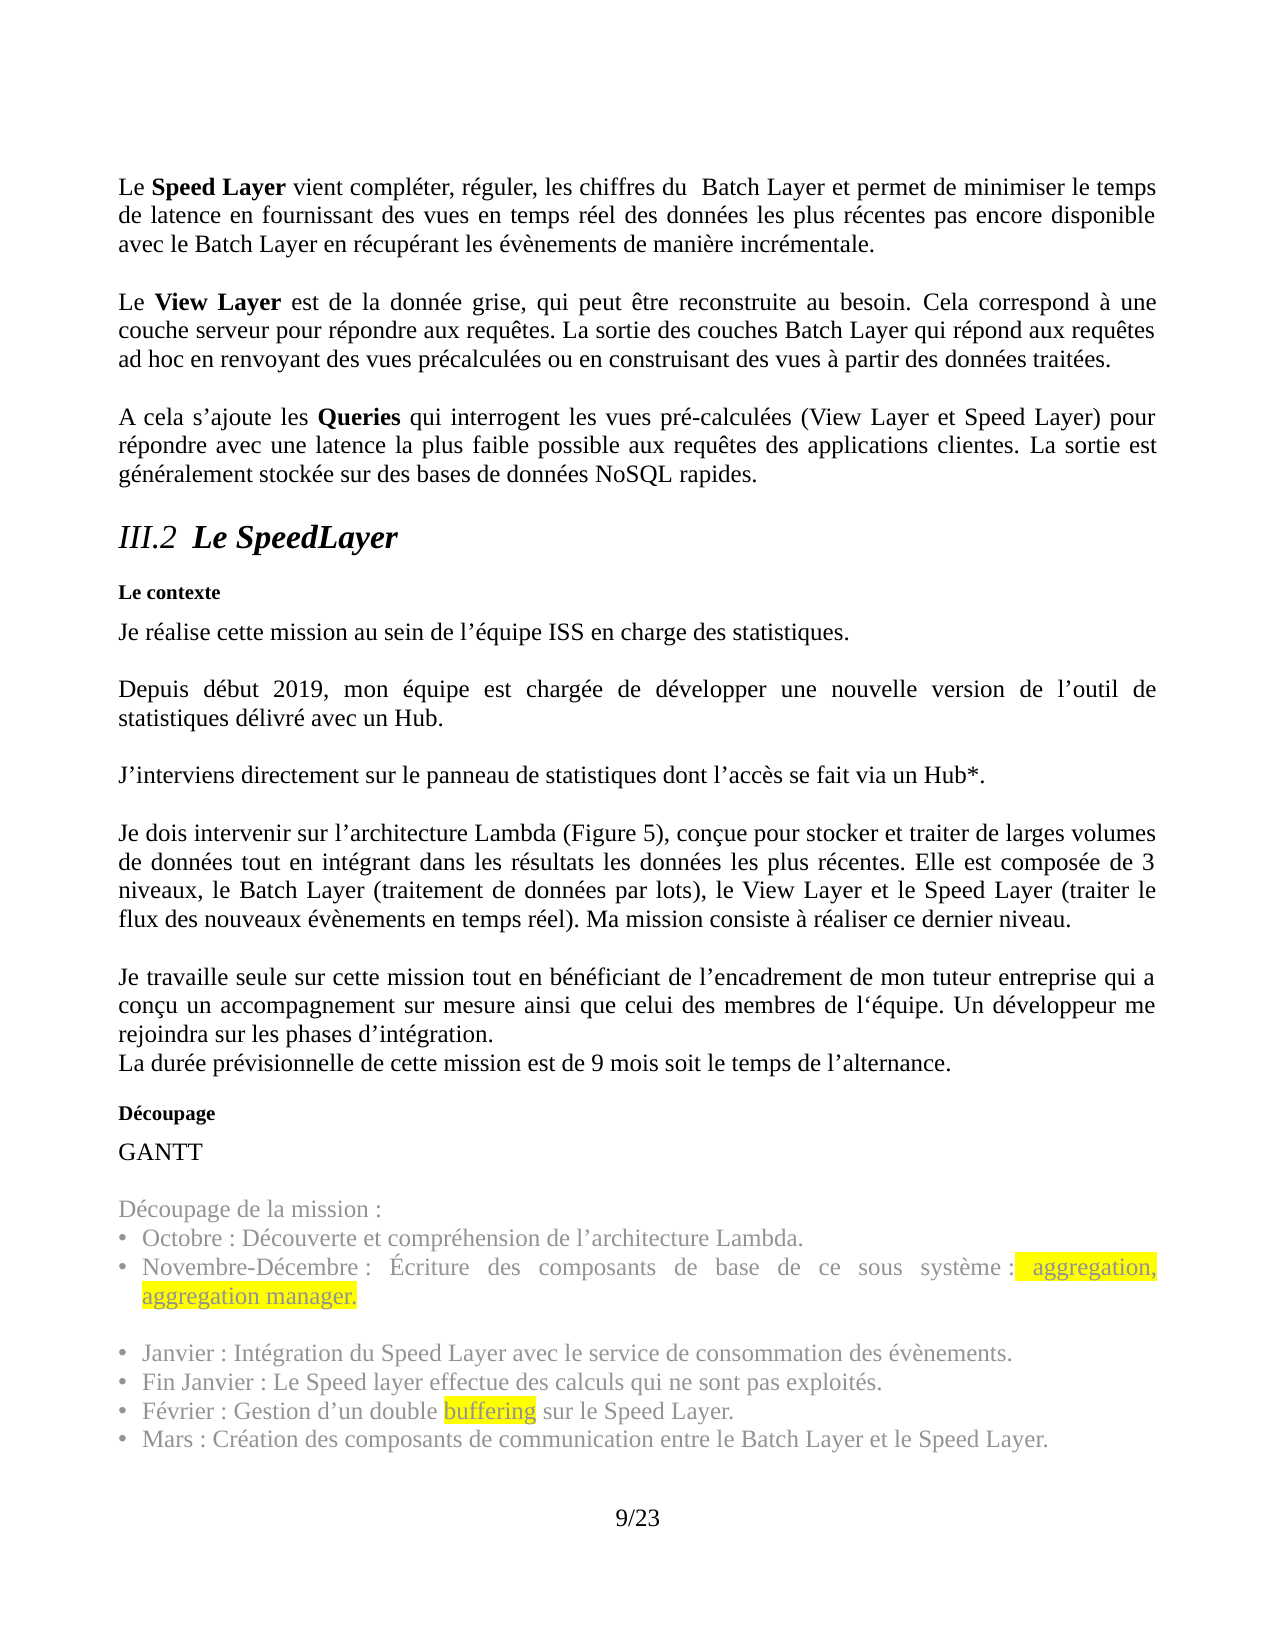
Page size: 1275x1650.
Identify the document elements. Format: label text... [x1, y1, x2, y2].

text La durée prévisionnelle de cette mission est de 9 mois soit le temps de l’alternance. [118, 1048, 1157, 1077]
list Octobre : Découverte et compréhension de l’architecture Lambda. [118, 1223, 1157, 1252]
list Janvier : Intégration du Speed Layer avec le service de consommation des évènements. [118, 1338, 1157, 1367]
list Fin Janvier : Le Speed layer effectue des calculs qui ne sont pas exploités. [118, 1367, 1157, 1396]
text Je travaille seule sur cette mission tout en bénéficiant de l’encadrement de mon tuteur entreprise qui a conçu un accompagnement sur mesure ainsi que celui des membres de l‘équipe. Un développeur me rejoindra sur les phases d’intégration. [118, 962, 1157, 1048]
list Mars : Création des composants de communication entre le Batch Layer et le Speed Layer. [118, 1424, 1157, 1453]
text Le Speed Layer vient compléter, réguler, les chiffres du Batch Layer et permet de minimiser le temps de latence en fournissant des vues en temps réel des données les plus récentes pas encore disponible avec le Batch Layer en récupérant les évènements de manière incrémentale. [118, 172, 1157, 258]
subtitle Le contexte [118, 580, 1157, 604]
text GANTT [118, 1137, 1157, 1166]
text Le View Layer est de la donnée grise, qui peut être reconstruite au besoin. Cela correspond à une couche serveur pour répondre aux requêtes. La sortie des couches Batch Layer qui répond aux requêtes ad hoc en renvoyant des vues précalculées ou en construisant des vues à partir des données traitées. [118, 287, 1157, 373]
text J’interviens directement sur le panneau de statistiques dont l’accès se fait via un Hub*. [118, 760, 1157, 789]
list Février : Gestion d’un double buffering sur le Speed Layer. [118, 1396, 1157, 1424]
list Novembre-Décembre : Écriture des composants de base de ce sous système : aggregation, aggregation manager. [118, 1252, 1157, 1309]
text Je dois intervenir sur l’architecture Lambda (Figure 5), conçue pour stocker et traiter de larges volumes de données tout en intégrant dans les résultats les données les plus récentes. Elle est composée de 3 niveaux, le Batch Layer (traitement de données par lots), le View Layer et le Speed Layer (traiter le flux des nouveaux évènements en temps réel). Ma mission consiste à réaliser ce dernier niveau. [118, 818, 1157, 933]
text A cela s’ajoute les Queries qui interrogent les vues pré-calculées (View Layer et Speed Layer) pour répondre avec une latence la plus faible possible aux requêtes des applications clientes. La sortie est généralement stockée sur des bases de données NoSQL rapides. [118, 402, 1157, 488]
text Je réalise cette mission au sein de l’équipe ISS en charge des statistiques. [118, 617, 1157, 645]
subtitle Le SpeedLayer [118, 517, 1157, 555]
subtitle Découpage [118, 1101, 1157, 1125]
text Depuis début 2019, mon équipe est chargée de développer une nouvelle version de l’outil de statistiques délivré avec un Hub. [118, 674, 1157, 732]
text Découpage de la mission : [118, 1194, 1157, 1223]
